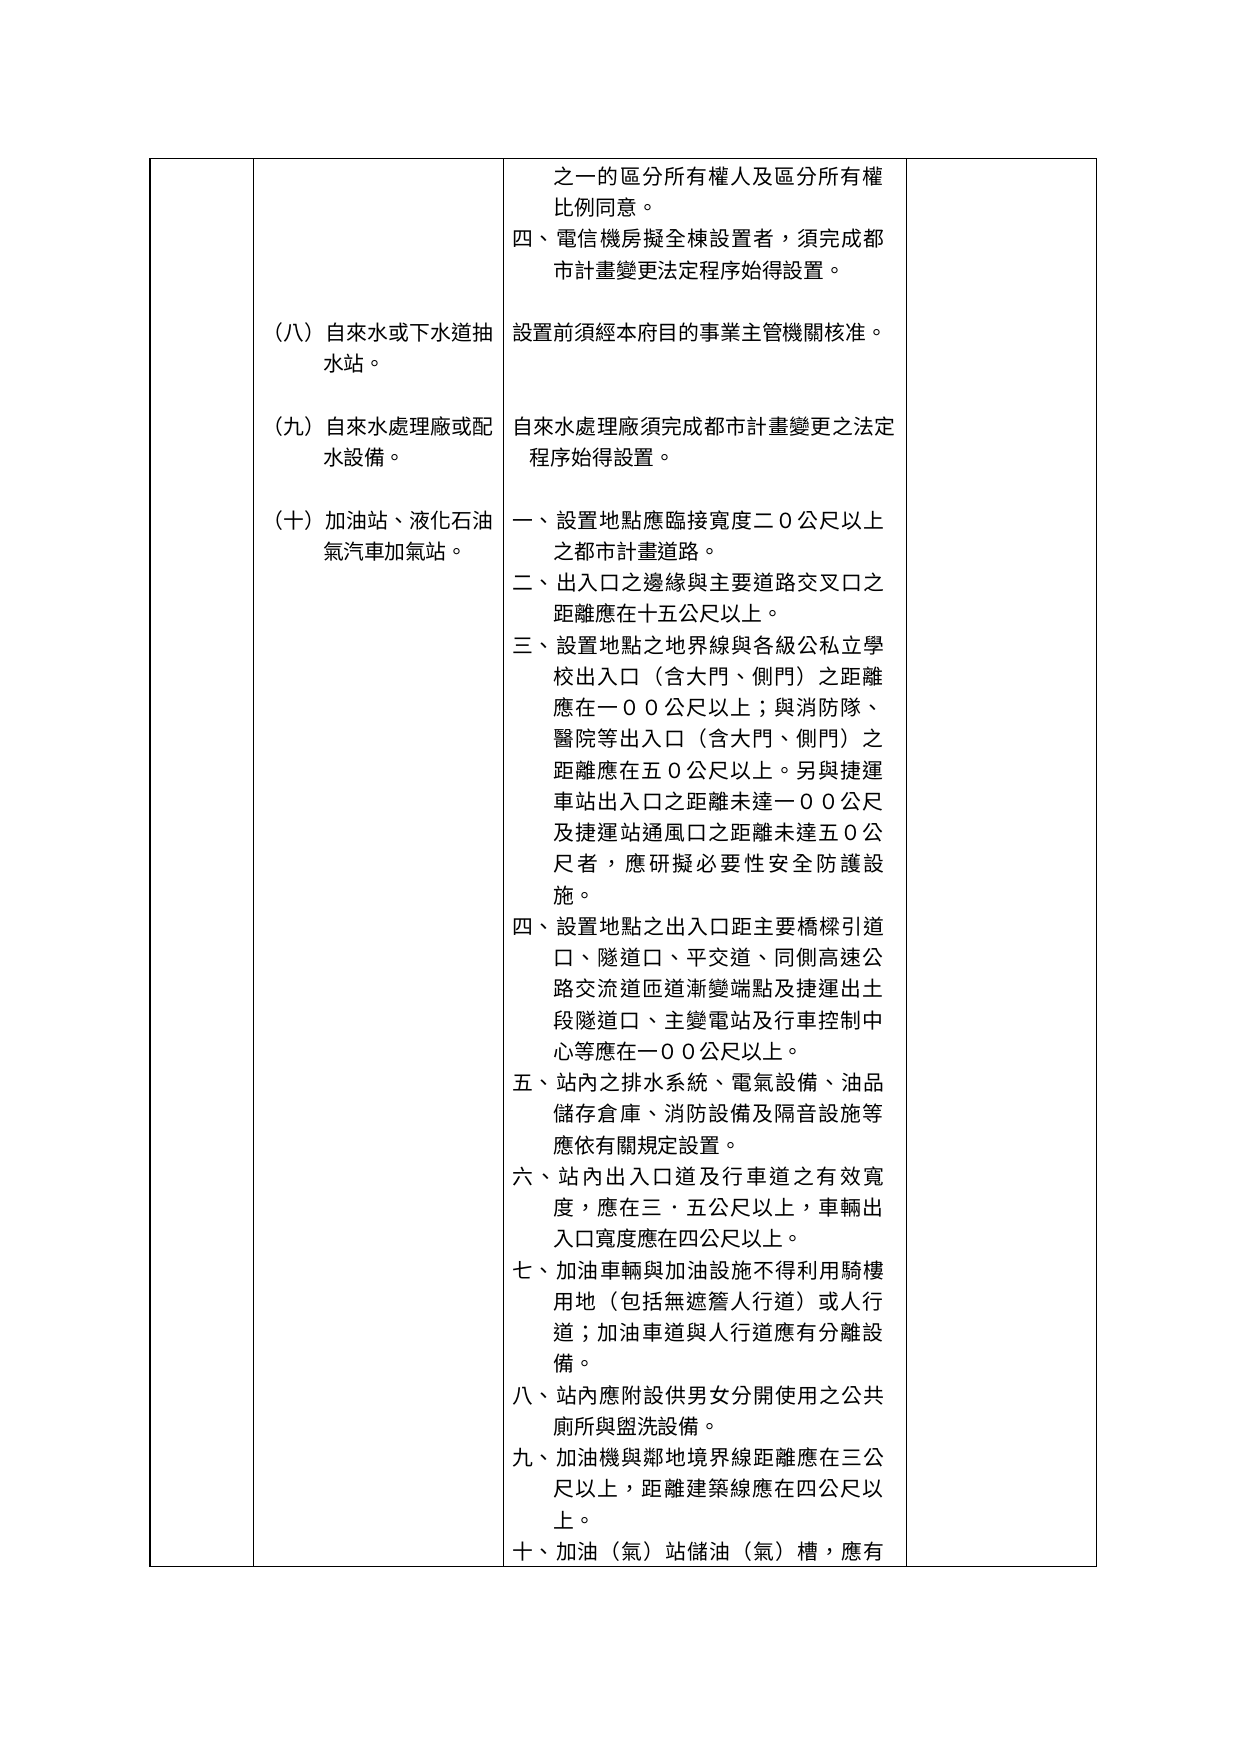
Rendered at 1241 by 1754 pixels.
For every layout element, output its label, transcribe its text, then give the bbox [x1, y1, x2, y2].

table_cell [907, 159, 1096, 1566]
table_cell 之一的區分所有權人及區分所有權比例同意。 四、電信機房擬全棟設置者，須完成都市計畫變更法定程序始得設置。 設置前須經本府目的事業主管機關核准。 自來水處理廠須完成都市計畫變更之法定程序始得設置。 一、設置地點應臨接寬度二０公尺以上之都市計畫道路。 二、出入口之邊緣與主要道路交叉口之距離應在十五公尺以上。 三、設置地點之地界線與各級公私立學校出入口（含大門、側門）之距離應在一００公尺以上；與消防隊、醫院等出入口（含大門、側門）之距離應在五０公尺以上。另與捷運車站出入口之距離未達一００公尺及捷運站通風口之距離未達五０公尺者，應研擬必要性安全防護設施。 四、設置地點之出入口距主要橋樑引道口、隧道口、平交道、同側高速公路交流道匝道漸變端點及捷運出土段隧道口、主變電站及行車控制中心等應在一００公尺以上。 五、站內之排水系統、電氣設備、油品儲存倉庫、消防設備及隔音設施等應依有關規定設置。 六、站內出入口道及行車道之有效寬度，應在三．五公尺以上，車輛出入口寬度應在四公尺以上。 七、加油車輛與加油設施不得利用騎樓用地（包括無遮簷人行道）或人行道；加油車道與人行道應有分離設備。 八、站內應附設供男女分開使用之公共廁所與盥洗設備。 九、加油機與鄰地境界線距離應在三公尺以上，距離建築線應在四公尺以上。 十、加油（氣）站儲油（氣）槽，應有 [504, 159, 906, 1566]
table_cell （八）自來水或下水道抽水站。 （九）自來水處理廠或配水設備。 （十）加油站、液化石油氣汽車加氣站。 [254, 159, 503, 1566]
table_cell [151, 159, 253, 1566]
